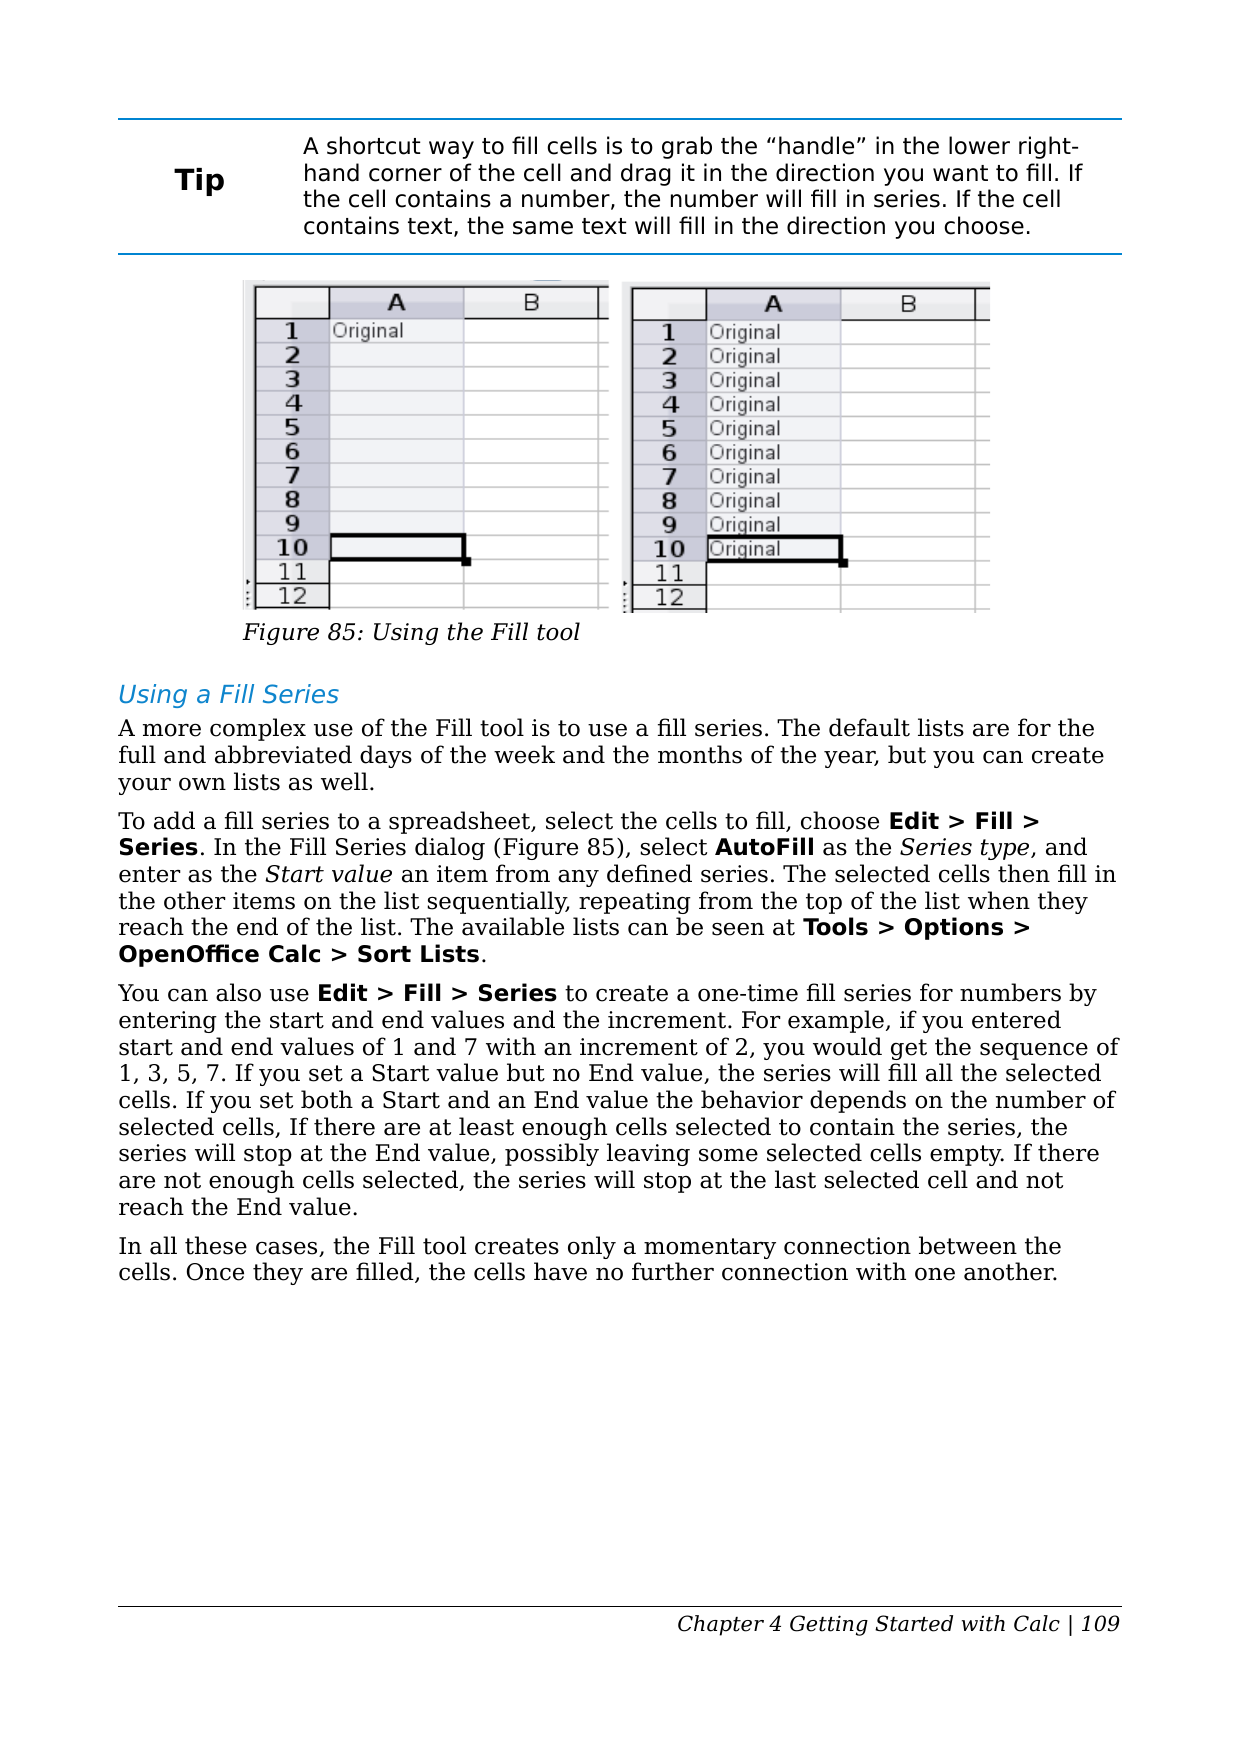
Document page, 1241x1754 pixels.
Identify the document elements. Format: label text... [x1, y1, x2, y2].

text You can also use Edit > Fill > Series to create a one-time fill series for numbers by entering the start and end values and the increment. For example, if you entered start and end values of 1 and 7 with an increment of 2, you would get the sequence of 1, 3, 5, 7. If you set a Start value but no End value, the series will fill all the selected cells. If you set both a Start and an End value the behavior depends on the number of selected cells, If there are at least enough cells selected to contain the series, the series will stop at the End value, possibly leaving some selected cells empty. If there are not enough cells selected, the series will stop at the last selected cell and not reach the End value. [118, 980, 1122, 1220]
text A more complex use of the Fill tool is to use a fill series. The default lists are for the full and abbreviated days of the week and the months of the year, but you can create your own lists as well. [118, 715, 1122, 795]
picture [242, 280, 991, 613]
subtitle Using a Fill Series [118, 680, 1122, 709]
text In all these cases, the Fill tool creates only a momentary connection between the cells. Once they are filled, the cells have no further connection with one another. [118, 1233, 1122, 1286]
text To add a fill series to a spreadsheet, select the cells to fill, choose Edit > Fill > Series. In the Fill Series dialog (Figure 85), select AutoFill as the Series type, and enter as the Start value an item from any defined series. The selected cells then fill in the other items on the list sequentially, repeating from the top of the list when they reach the end of the list. The available lists can be seen at Tools > Options > OpenOffice Calc > Sort Lists. [118, 808, 1122, 968]
text Figure 85: Using the Fill tool [243, 619, 990, 646]
table_header A shortcut way to fill cells is to grab the “handle” in the lower right-hand corner of the cell and drag it in the direction you want to fill. If the cell contains a number, the number will fill in series. If the cell contains text, the same text will fill in the direction you choose. [281, 120, 1122, 253]
table_header Tip [118, 120, 281, 253]
